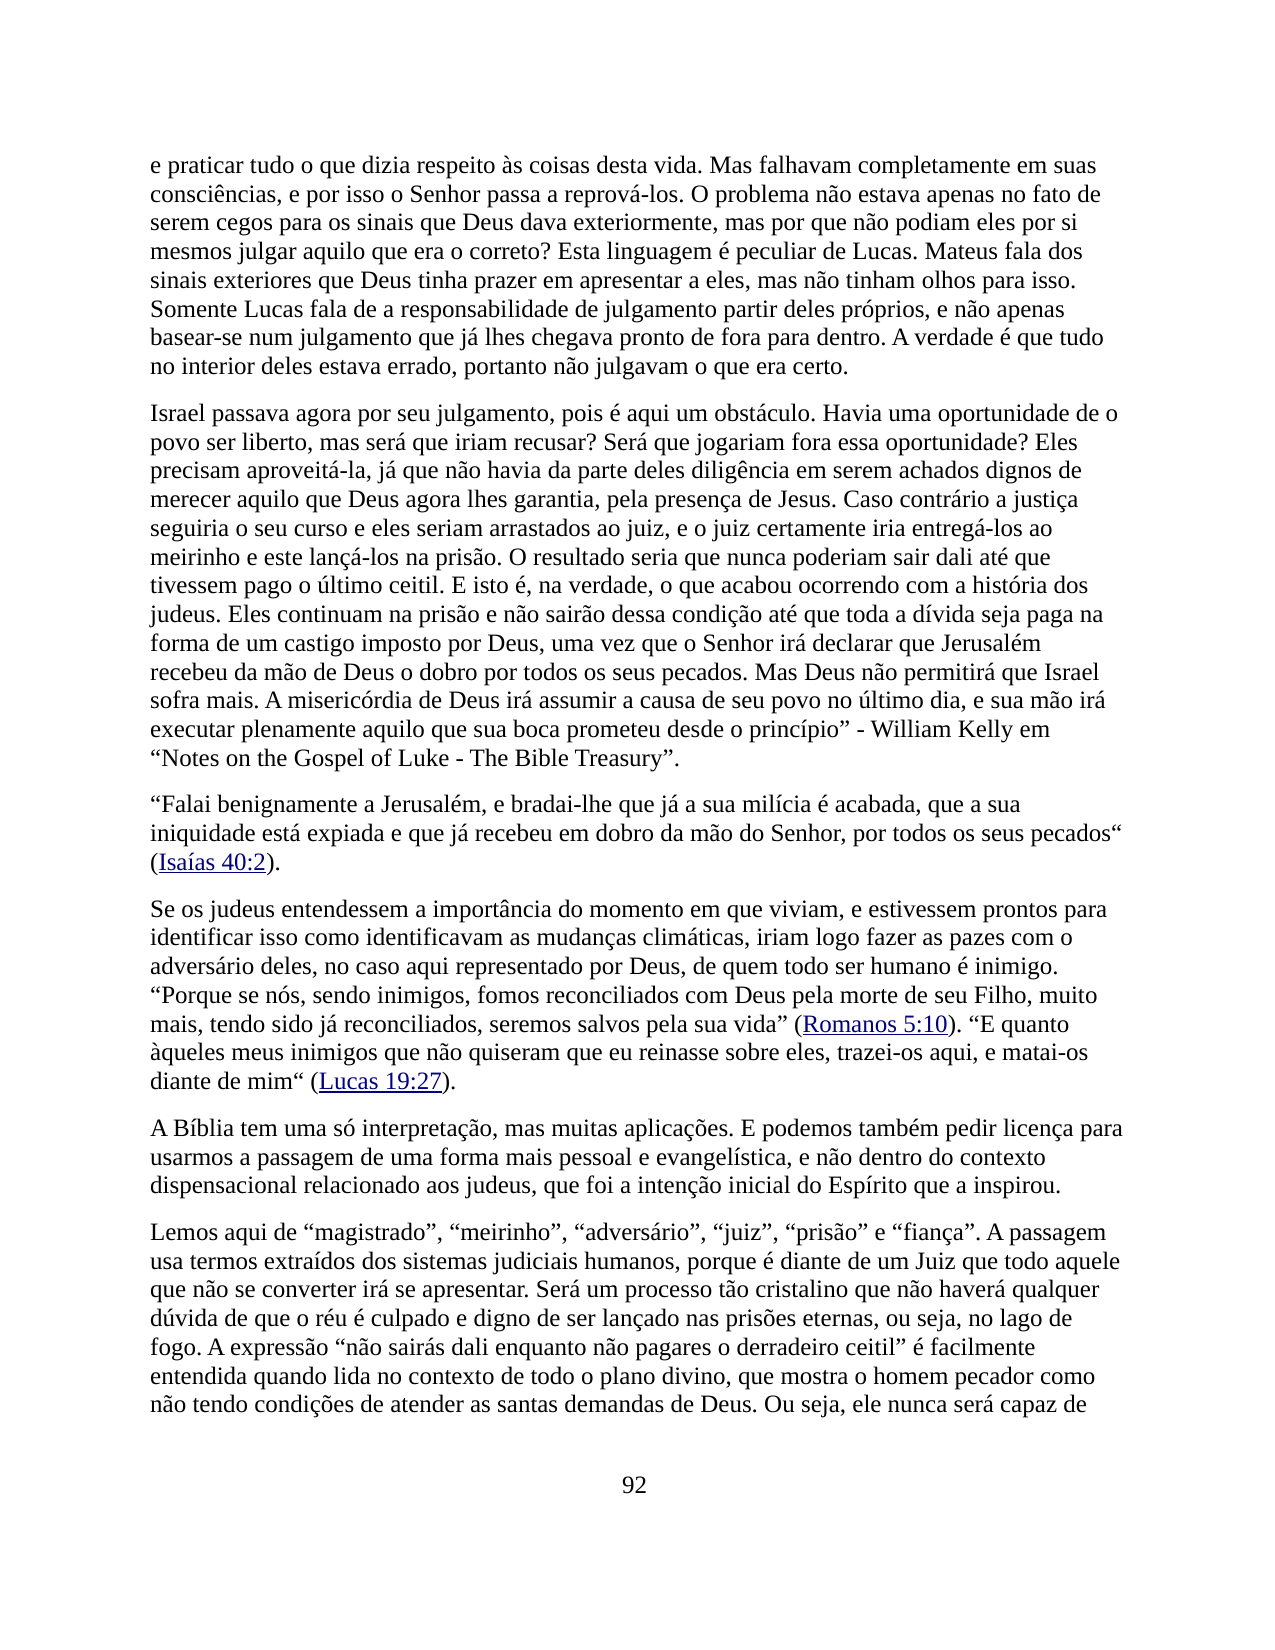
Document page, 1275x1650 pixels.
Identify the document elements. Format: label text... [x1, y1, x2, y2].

text “Falai benignamente a Jerusalém, e bradai-lhe que já a sua milícia é acabada, que a sua iniquidade está expiada e que já recebeu em dobro da mão do Senhor, por todos os seus pecados“ (Isaías 40:2). [150, 789, 1125, 876]
text Lemos aqui de “magistrado”, “meirinho”, “adversário”, “juiz”, “prisão” e “fiança”. A passagem usa termos extraídos dos sistemas judiciais humanos, porque é diante de um Juiz que todo aquele que não se converter irá se apresentar. Será um processo tão cristalino que não haverá qualquer dúvida de que o réu é culpado e digno de ser lançado nas prisões eternas, ou seja, no lago de fogo. A expressão “não sairás dali enquanto não pagares o derradeiro ceitil” é facilmente entendida quando lida no contexto de todo o plano divino, que mostra o homem pecador como não tendo condições de atender as santas demandas de Deus. Ou seja, ele nunca será capaz de [150, 1217, 1125, 1418]
text Se os judeus entendessem a importância do momento em que viviam, e estivessem prontos para identificar isso como identificavam as mudanças climáticas, iriam logo fazer as pazes com o adversário deles, no caso aqui representado por Deus, de quem todo ser humano é inimigo. “Porque se nós, sendo inimigos, fomos reconciliados com Deus pela morte de seu Filho, muito mais, tendo sido já reconciliados, seremos salvos pela sua vida” (Romanos 5:10). “E quanto àqueles meus inimigos que não quiseram que eu reinasse sobre eles, trazei-os aqui, e matai-os diante de mim“ (Lucas 19:27). [150, 894, 1125, 1095]
text e praticar tudo o que dizia respeito às coisas desta vida. Mas falhavam completamente em suas consciências, e por isso o Senhor passa a reprová-los. O problema não estava apenas no fato de serem cegos para os sinais que Deus dava exteriormente, mas por que não podiam eles por si mesmos julgar aquilo que era o correto? Esta linguagem é peculiar de Lucas. Mateus fala dos sinais exteriores que Deus tinha prazer em apresentar a eles, mas não tinham olhos para isso. Somente Lucas fala de a responsabilidade de julgamento partir deles próprios, e não apenas basear-se num julgamento que já lhes chegava pronto de fora para dentro. A verdade é que tudo no interior deles estava errado, portanto não julgavam o que era certo. [150, 150, 1125, 380]
text Israel passava agora por seu julgamento, pois é aqui um obstáculo. Havia uma oportunidade de o povo ser liberto, mas será que iriam recusar? Será que jogariam fora essa oportunidade? Eles precisam aproveitá-la, já que não havia da parte deles diligência em serem achados dignos de merecer aquilo que Deus agora lhes garantia, pela presença de Jesus. Caso contrário a justiça seguiria o seu curso e eles seriam arrastados ao juiz, e o juiz certamente iria entregá-los ao meirinho e este lançá-los na prisão. O resultado seria que nunca poderiam sair dali até que tivessem pago o último ceitil. E isto é, na verdade, o que acabou ocorrendo com a história dos judeus. Eles continuam na prisão e não sairão dessa condição até que toda a dívida seja paga na forma de um castigo imposto por Deus, uma vez que o Senhor irá declarar que Jerusalém recebeu da mão de Deus o dobro por todos os seus pecados. Mas Deus não permitirá que Israel sofra mais. A misericórdia de Deus irá assumir a causa de seu povo no último dia, e sua mão irá executar plenamente aquilo que sua boca prometeu desde o princípio” - William Kelly em “Notes on the Gospel of Luke - The Bible Treasury”. [150, 398, 1125, 772]
text A Bíblia tem uma só interpretação, mas muitas aplicações. E podemos também pedir licença para usarmos a passagem de uma forma mais pessoal e evangelística, e não dentro do contexto dispensacional relacionado aos judeus, que foi a intenção inicial do Espírito que a inspirou. [150, 1113, 1125, 1199]
